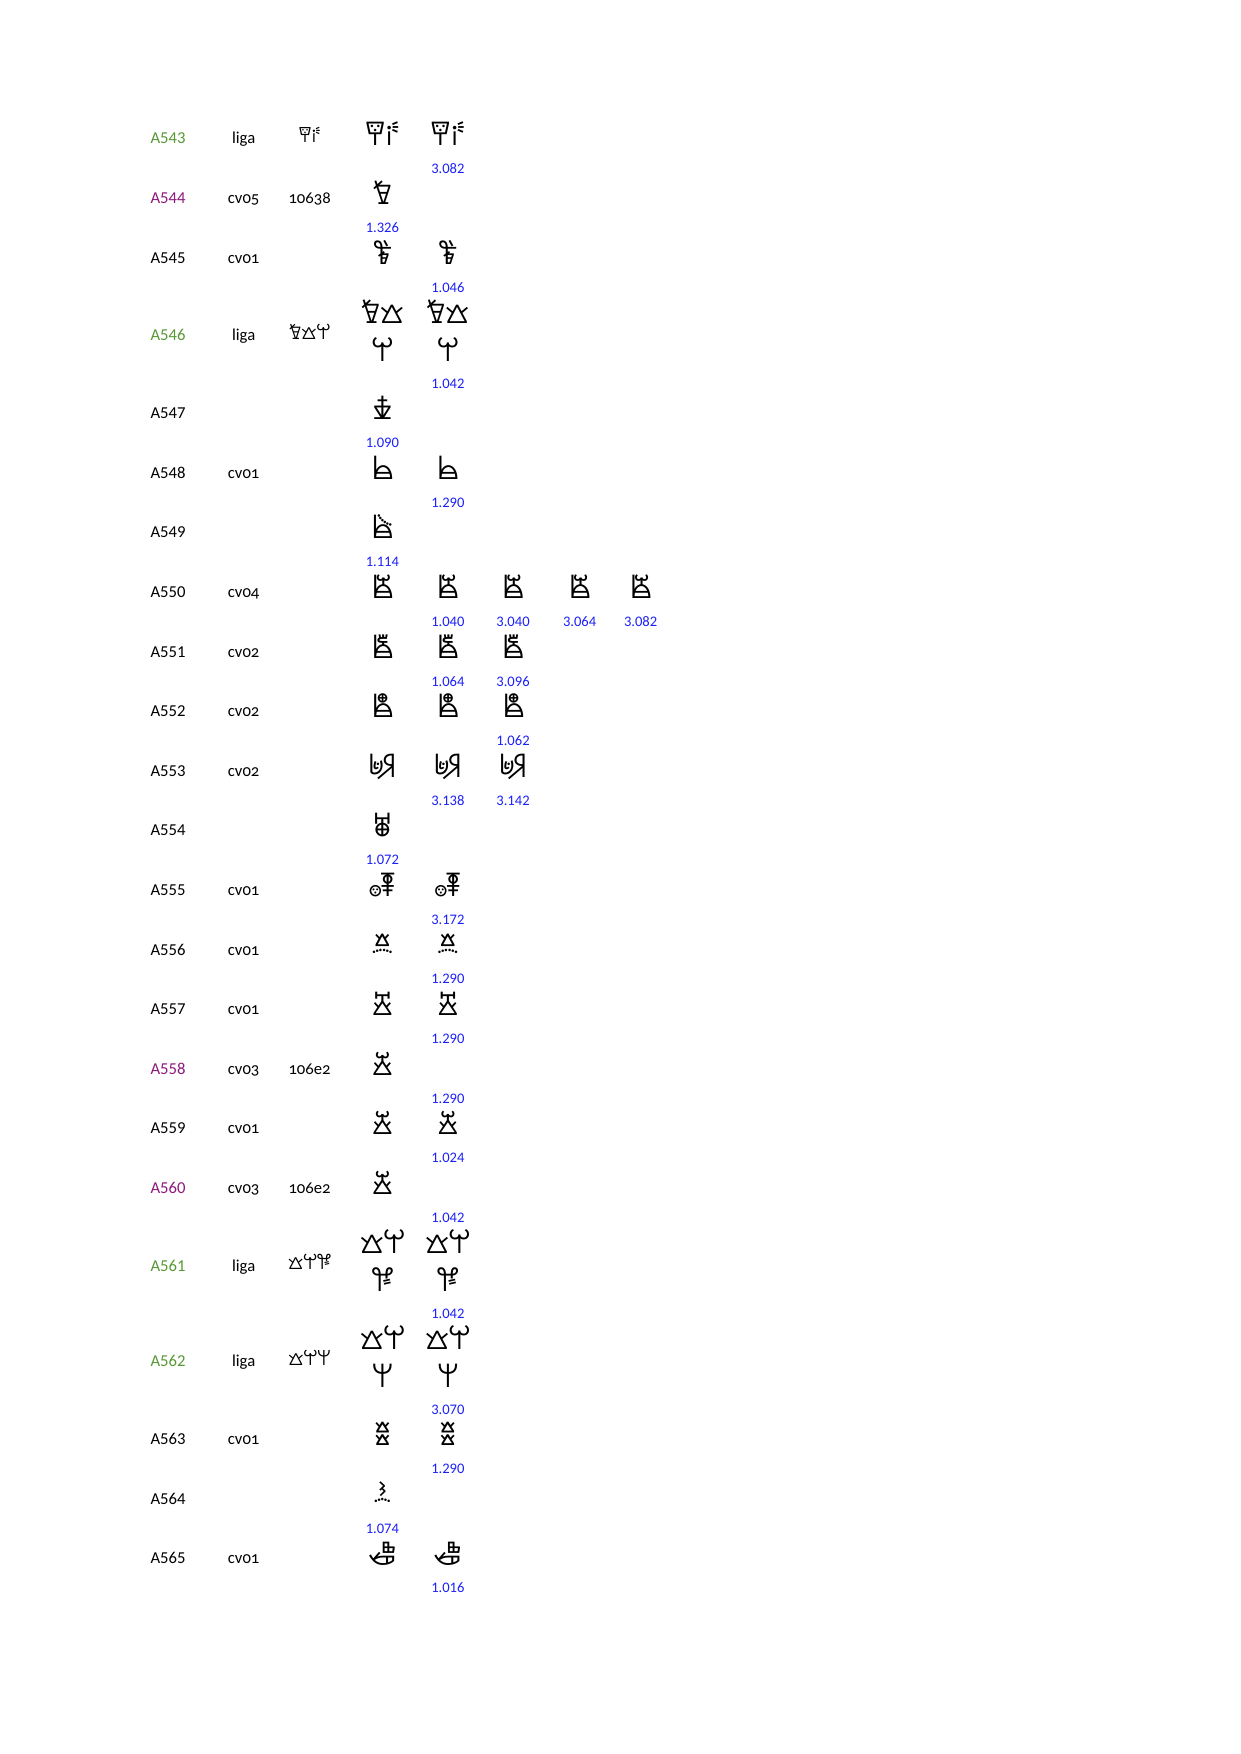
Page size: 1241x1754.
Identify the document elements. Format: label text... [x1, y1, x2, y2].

table_cell 𐘸𐙁𐘘 [415, 297, 480, 373]
table_cell 𐛖 [350, 237, 415, 277]
table_cell [218, 850, 269, 869]
table_cell [218, 277, 269, 297]
table_cell [721, 512, 774, 552]
table_cell [668, 1578, 721, 1598]
table_cell [545, 512, 614, 552]
table_cell [545, 1323, 614, 1399]
table_cell [269, 492, 350, 512]
table_cell [415, 433, 480, 452]
table_cell [269, 870, 350, 909]
table_cell [480, 1168, 545, 1207]
table_cell [269, 969, 350, 989]
table_cell 𐛘 [415, 453, 480, 492]
table_cell [721, 393, 774, 432]
table_cell [721, 1518, 774, 1538]
table_cell A559 [118, 1108, 218, 1147]
table_cell [415, 1518, 480, 1538]
table_cell [269, 850, 350, 869]
table_cell [350, 1399, 415, 1419]
table_cell [721, 433, 774, 452]
table_cell [350, 1207, 415, 1227]
table_cell [721, 870, 774, 909]
table_cell 1.290 [415, 1088, 480, 1108]
table_cell [415, 552, 480, 572]
table_cell cv01 [218, 1538, 269, 1578]
table_cell [118, 492, 218, 512]
table_cell 𐛡 [415, 989, 480, 1028]
table_cell [668, 611, 721, 631]
table_cell [668, 237, 721, 277]
table_cell [269, 1108, 350, 1147]
table_cell [118, 433, 218, 452]
table_cell 𐛝 [415, 750, 480, 790]
table_cell [668, 1303, 721, 1323]
table_cell 𐛠 [415, 929, 480, 969]
table_cell liga [218, 1323, 269, 1399]
table_cell [218, 218, 269, 237]
table_cell 𐘸𐙁𐘘 [269, 297, 350, 373]
table_cell [774, 989, 827, 1028]
table_cell [415, 393, 480, 432]
table_cell 𐛛 [350, 631, 415, 671]
table_cell 1.042 [415, 1207, 480, 1227]
table_cell [774, 218, 827, 237]
table_cell [480, 1399, 545, 1419]
table_cell [269, 1088, 350, 1108]
table_cell [545, 1578, 614, 1598]
table_cell [614, 1207, 667, 1227]
table_cell [480, 218, 545, 237]
table_cell [480, 552, 545, 572]
table_cell [668, 277, 721, 297]
table_cell A554 [118, 810, 218, 849]
table_cell 𐛣 [415, 1419, 480, 1458]
table_cell [480, 1108, 545, 1147]
table_cell [614, 1459, 667, 1478]
table_cell [545, 552, 614, 572]
table_cell [545, 1303, 614, 1323]
table_cell 𐛛 [480, 631, 545, 671]
table_cell [721, 297, 774, 373]
table_cell [269, 671, 350, 691]
table_cell [545, 1419, 614, 1458]
table_cell [269, 1207, 350, 1227]
table_cell A556 [118, 929, 218, 969]
table_cell [774, 237, 827, 277]
table_cell [774, 750, 827, 790]
table_cell [118, 790, 218, 810]
table_cell 𐛢 [350, 1168, 415, 1207]
table_cell [721, 158, 774, 178]
table_cell [614, 277, 667, 297]
table_cell [480, 277, 545, 297]
table_cell [480, 909, 545, 929]
table_cell [545, 237, 614, 277]
table_cell [545, 373, 614, 393]
table_cell [774, 158, 827, 178]
table_cell [269, 790, 350, 810]
table_cell 3.096 [480, 671, 545, 691]
table_cell cv04 [218, 572, 269, 611]
table_cell [668, 671, 721, 691]
table_cell 𐛣 [350, 1419, 415, 1458]
table_cell [614, 1303, 667, 1323]
table_cell [415, 810, 480, 849]
table_cell [614, 178, 667, 217]
table_cell [774, 297, 827, 373]
table_cell [545, 218, 614, 237]
table_cell 1.090 [350, 433, 415, 452]
table_cell [614, 158, 667, 178]
table_cell 1.326 [350, 218, 415, 237]
table_cell [218, 1399, 269, 1419]
table_cell [269, 1578, 350, 1598]
table_cell [614, 512, 667, 552]
table_cell 3.172 [415, 909, 480, 929]
table_cell [545, 1108, 614, 1147]
table_cell [118, 969, 218, 989]
table_cell [774, 512, 827, 552]
table_cell [721, 1578, 774, 1598]
table_cell [614, 237, 667, 277]
table_cell [480, 1578, 545, 1598]
table_cell 𐛚 [415, 572, 480, 611]
table_cell [545, 178, 614, 217]
table_cell [218, 909, 269, 929]
table_cell [721, 572, 774, 611]
table_cell [614, 492, 667, 512]
table_cell [774, 1518, 827, 1538]
table_cell [118, 671, 218, 691]
table_cell [721, 277, 774, 297]
table_cell [350, 730, 415, 750]
table_cell [721, 1538, 774, 1578]
table_cell [480, 373, 545, 393]
table_cell [545, 750, 614, 790]
table_cell 𐛟 [415, 870, 480, 909]
table_cell [480, 850, 545, 869]
table_cell [118, 850, 218, 869]
table_cell [545, 1399, 614, 1419]
table_cell [480, 237, 545, 277]
table_cell A547 [118, 393, 218, 432]
table_cell 1.072 [350, 850, 415, 869]
table_cell [118, 373, 218, 393]
table_cell [480, 1303, 545, 1323]
table_cell [218, 790, 269, 810]
table_cell [721, 611, 774, 631]
table_cell [218, 1148, 269, 1167]
table_cell [614, 552, 667, 572]
table_cell [721, 1479, 774, 1518]
table_cell [721, 1303, 774, 1323]
table_cell [668, 1399, 721, 1419]
table_cell [545, 1518, 614, 1538]
table_cell [721, 790, 774, 810]
table_cell [350, 277, 415, 297]
table_cell [218, 1479, 269, 1518]
table_cell [545, 810, 614, 849]
table_cell [721, 671, 774, 691]
table_cell 1.290 [415, 1028, 480, 1048]
table_cell [668, 1028, 721, 1048]
table_cell A562 [118, 1323, 218, 1399]
table_cell 𐙁𐘘𐘙 [269, 1323, 350, 1399]
table_cell [721, 1459, 774, 1478]
table_cell [480, 1459, 545, 1478]
table_cell [269, 1148, 350, 1167]
table_cell [774, 671, 827, 691]
table_cell [721, 1227, 774, 1303]
table_cell [774, 178, 827, 217]
table_cell [545, 1048, 614, 1088]
table_cell 𐛚 [545, 572, 614, 611]
table_cell [545, 671, 614, 691]
table_cell 𐛝 [480, 750, 545, 790]
table_cell [668, 1323, 721, 1399]
table_cell 1.290 [415, 969, 480, 989]
table_cell cv02 [218, 750, 269, 790]
table_cell A558 [118, 1048, 218, 1088]
table_cell [545, 158, 614, 178]
table_cell [614, 730, 667, 750]
table_cell [269, 1538, 350, 1578]
table_cell [269, 1028, 350, 1048]
table_cell A557 [118, 989, 218, 1028]
table_cell [668, 850, 721, 869]
table_cell [269, 691, 350, 730]
table_cell [668, 870, 721, 909]
table_cell [269, 237, 350, 277]
table_cell A553 [118, 750, 218, 790]
table_cell 𐙁𐘘𐘋 [269, 1227, 350, 1303]
table_cell 𐛗 [350, 393, 415, 432]
table_cell [668, 373, 721, 393]
table_cell [480, 1148, 545, 1167]
table_cell 𐘷𐙗 [415, 118, 480, 158]
table_cell [218, 393, 269, 432]
table_cell [545, 1168, 614, 1207]
table_cell A555 [118, 870, 218, 909]
table_cell [668, 572, 721, 611]
table_cell 𐙁𐘘𐘋 [415, 1227, 480, 1303]
table_cell [480, 492, 545, 512]
table_cell 𐛢 [350, 1048, 415, 1088]
table_cell [668, 790, 721, 810]
table_cell 10638 [269, 178, 350, 217]
table_cell [614, 671, 667, 691]
table_cell [614, 1399, 667, 1419]
table_cell [350, 1028, 415, 1048]
table_cell [269, 1459, 350, 1478]
table_cell [545, 1028, 614, 1048]
table_cell [350, 1148, 415, 1167]
table_cell [614, 989, 667, 1028]
table_cell [774, 1303, 827, 1323]
table_cell 𐛥 [415, 1538, 480, 1578]
table_cell [721, 631, 774, 671]
table_cell [269, 631, 350, 671]
table_cell [721, 730, 774, 750]
table_cell 𐛢 [415, 1108, 480, 1147]
table_cell [668, 118, 721, 158]
table_cell 𐛜 [415, 691, 480, 730]
table_cell [218, 158, 269, 178]
table_cell A548 [118, 453, 218, 492]
table_cell [668, 1479, 721, 1518]
table_cell [118, 552, 218, 572]
table_cell [118, 158, 218, 178]
table_cell [480, 433, 545, 452]
table_cell [774, 790, 827, 810]
table_cell [668, 1048, 721, 1088]
table_cell [545, 453, 614, 492]
table_cell [721, 810, 774, 849]
table_cell [415, 850, 480, 869]
table_cell [774, 393, 827, 432]
table_cell [545, 1088, 614, 1108]
table_cell [668, 393, 721, 432]
table_cell [545, 1227, 614, 1303]
table_cell [668, 1419, 721, 1458]
table_cell [721, 1168, 774, 1207]
table_cell [269, 572, 350, 611]
table_cell [668, 1227, 721, 1303]
table_cell 1.016 [415, 1578, 480, 1598]
table_cell [350, 790, 415, 810]
table_cell [545, 870, 614, 909]
table_cell [415, 218, 480, 237]
table_cell A561 [118, 1227, 218, 1303]
table_cell A564 [118, 1479, 218, 1518]
table_cell A544 [118, 178, 218, 217]
table_cell [218, 1088, 269, 1108]
table_cell [721, 178, 774, 217]
table_cell 1.042 [415, 1303, 480, 1323]
table_cell [614, 1538, 667, 1578]
table_cell A552 [118, 691, 218, 730]
table_cell [118, 1207, 218, 1227]
table_cell [721, 691, 774, 730]
table_cell [614, 1088, 667, 1108]
table_cell [269, 810, 350, 849]
table_cell [614, 750, 667, 790]
table_cell [668, 929, 721, 969]
table_cell [350, 909, 415, 929]
table_cell [545, 631, 614, 671]
table_cell [350, 492, 415, 512]
table_cell 𐛜 [480, 691, 545, 730]
table_cell [721, 1108, 774, 1147]
table_cell [545, 929, 614, 969]
table_cell [480, 1518, 545, 1538]
table_cell [480, 158, 545, 178]
table_cell 𐙁𐘘𐘙 [350, 1323, 415, 1399]
table_cell [774, 1578, 827, 1598]
table_cell [774, 1399, 827, 1419]
table_cell 𐛜 [350, 691, 415, 730]
table_cell [350, 1578, 415, 1598]
table_cell 1.114 [350, 552, 415, 572]
table_cell [415, 1048, 480, 1088]
table_cell [614, 453, 667, 492]
table_cell [350, 1459, 415, 1478]
table_cell [614, 297, 667, 373]
table_cell [668, 178, 721, 217]
table_cell cv03 [218, 1048, 269, 1088]
table_cell [668, 631, 721, 671]
table_cell 1.290 [415, 492, 480, 512]
table_cell 𐛘 [350, 453, 415, 492]
table_cell [218, 552, 269, 572]
table_cell [668, 1088, 721, 1108]
table_cell [269, 218, 350, 237]
table_cell 𐛤 [350, 1479, 415, 1518]
table_cell [545, 730, 614, 750]
table_cell cv03 [218, 1168, 269, 1207]
table_cell [668, 1459, 721, 1478]
table_cell [480, 1538, 545, 1578]
table_cell 𐛖 [415, 237, 480, 277]
table_cell [545, 1479, 614, 1518]
table_cell [545, 297, 614, 373]
table_cell cv01 [218, 1419, 269, 1458]
table_cell 3.082 [415, 158, 480, 178]
table_cell [269, 158, 350, 178]
table_cell [668, 1108, 721, 1147]
table_cell [668, 1148, 721, 1167]
table_cell [721, 1207, 774, 1227]
table_cell [614, 1419, 667, 1458]
table_cell [668, 969, 721, 989]
table_cell [668, 552, 721, 572]
table_cell [668, 989, 721, 1028]
table_cell [774, 1088, 827, 1108]
table_cell [415, 1479, 480, 1518]
table_cell [721, 1048, 774, 1088]
table_cell 𐛟 [350, 870, 415, 909]
table_cell 𐛝 [350, 750, 415, 790]
table_cell 1.042 [415, 373, 480, 393]
table_cell [350, 969, 415, 989]
table_cell [668, 297, 721, 373]
table_cell [668, 453, 721, 492]
table_cell [774, 1028, 827, 1048]
table_cell A546 [118, 297, 218, 373]
table_cell A565 [118, 1538, 218, 1578]
table_cell [614, 1227, 667, 1303]
table_cell [269, 552, 350, 572]
table_cell [774, 810, 827, 849]
table_cell [614, 393, 667, 432]
table_cell [668, 1538, 721, 1578]
table_cell [545, 1538, 614, 1578]
table_cell [269, 909, 350, 929]
table_cell liga [218, 297, 269, 373]
table_cell [118, 1028, 218, 1048]
table_cell [614, 850, 667, 869]
table_cell A543 [118, 118, 218, 158]
table_cell [774, 691, 827, 730]
table_cell [218, 730, 269, 750]
table_cell 𐛥 [350, 1538, 415, 1578]
table_cell [721, 1419, 774, 1458]
table_cell [118, 1578, 218, 1598]
table_cell [668, 730, 721, 750]
table_cell [721, 1148, 774, 1167]
table_cell A550 [118, 572, 218, 611]
table_cell 𐛚 [350, 572, 415, 611]
table_cell [480, 1028, 545, 1048]
table_cell 1.290 [415, 1459, 480, 1478]
table_cell [218, 433, 269, 452]
table_cell [350, 158, 415, 178]
table_cell 𐙁𐘘𐘋 [350, 1227, 415, 1303]
table_cell [721, 909, 774, 929]
table_cell [480, 870, 545, 909]
table_cell [774, 1419, 827, 1458]
table_cell [614, 1168, 667, 1207]
table_cell [269, 1303, 350, 1323]
table_cell A551 [118, 631, 218, 671]
table_cell [614, 1148, 667, 1167]
table_cell [269, 611, 350, 631]
table_cell [480, 393, 545, 432]
table_cell cv01 [218, 237, 269, 277]
table_cell 3.064 [545, 611, 614, 631]
table_cell [668, 810, 721, 849]
table_cell [721, 1399, 774, 1419]
table_cell [721, 492, 774, 512]
table_cell [614, 909, 667, 929]
table_cell [218, 512, 269, 552]
table_cell [774, 433, 827, 452]
table_cell [774, 1227, 827, 1303]
table_cell [269, 929, 350, 969]
table_cell [480, 810, 545, 849]
table_cell [545, 1459, 614, 1478]
table_cell cv02 [218, 691, 269, 730]
table_cell 𐘷𐙗 [269, 118, 350, 158]
table_cell 𐙁𐘘𐘙 [415, 1323, 480, 1399]
table_cell [668, 433, 721, 452]
table_cell [614, 433, 667, 452]
table_cell [480, 297, 545, 373]
table_cell 1.074 [350, 1518, 415, 1538]
table_cell [218, 1028, 269, 1048]
table_cell [774, 1207, 827, 1227]
table_cell 1.040 [415, 611, 480, 631]
table_cell [218, 671, 269, 691]
table_cell 𐘸𐙁𐘘 [350, 297, 415, 373]
table_cell [218, 1518, 269, 1538]
table_cell [721, 118, 774, 158]
table_cell [774, 1323, 827, 1399]
table_cell [614, 1323, 667, 1399]
table_cell [118, 1399, 218, 1419]
table_cell A563 [118, 1419, 218, 1458]
table_cell [545, 433, 614, 452]
table_cell [269, 512, 350, 552]
table_cell [774, 1108, 827, 1147]
table_cell [545, 1148, 614, 1167]
table_cell [545, 492, 614, 512]
table_cell 𐛛 [415, 631, 480, 671]
table_cell [774, 929, 827, 969]
table_cell [480, 512, 545, 552]
table_cell [269, 750, 350, 790]
table_cell 3.142 [480, 790, 545, 810]
table_cell [545, 909, 614, 929]
table_cell [269, 277, 350, 297]
table_cell [218, 373, 269, 393]
table_cell [269, 1518, 350, 1538]
table_cell [721, 552, 774, 572]
table_cell [480, 929, 545, 969]
table_cell [350, 671, 415, 691]
table_cell [614, 1048, 667, 1088]
table_cell [614, 1028, 667, 1048]
table_cell [269, 1479, 350, 1518]
table_cell 𐛢 [350, 1108, 415, 1147]
table_cell [480, 1207, 545, 1227]
table_cell [774, 850, 827, 869]
table_cell [774, 1148, 827, 1167]
table_cell [774, 909, 827, 929]
table_cell cv01 [218, 989, 269, 1028]
table_cell [218, 1303, 269, 1323]
table_cell [614, 1479, 667, 1518]
table_cell [721, 1028, 774, 1048]
table_cell [350, 1088, 415, 1108]
table_cell [721, 750, 774, 790]
table_cell cv01 [218, 870, 269, 909]
table_cell cv01 [218, 453, 269, 492]
table_cell [480, 1479, 545, 1518]
table_cell [269, 730, 350, 750]
table_cell 𐛙 [350, 512, 415, 552]
table_cell [480, 1323, 545, 1399]
table_cell [218, 1578, 269, 1598]
table_cell 𐘷𐙗 [350, 118, 415, 158]
table_cell liga [218, 1227, 269, 1303]
table_cell [668, 691, 721, 730]
table_cell [668, 1168, 721, 1207]
table_cell [350, 373, 415, 393]
table_cell 𐛡 [350, 989, 415, 1028]
table_cell [774, 373, 827, 393]
table_cell 3.138 [415, 790, 480, 810]
table_cell [774, 1048, 827, 1088]
table_cell [480, 118, 545, 158]
table_cell [774, 1168, 827, 1207]
table_cell [118, 1518, 218, 1538]
table_cell [668, 909, 721, 929]
table_cell [774, 611, 827, 631]
table_cell [269, 373, 350, 393]
table_cell [668, 1518, 721, 1538]
table_cell 𐛚 [480, 572, 545, 611]
table_cell [774, 552, 827, 572]
table_cell 𐛞 [350, 810, 415, 849]
table_cell [721, 989, 774, 1028]
table_cell [269, 453, 350, 492]
table_cell [668, 218, 721, 237]
table_cell [350, 1303, 415, 1323]
table_cell [118, 1303, 218, 1323]
table_cell 106e2 [269, 1168, 350, 1207]
table_cell [545, 989, 614, 1028]
table_cell [269, 433, 350, 452]
table_cell [545, 969, 614, 989]
table_cell [350, 611, 415, 631]
table_cell [218, 1207, 269, 1227]
table_cell [614, 810, 667, 849]
table_cell [721, 373, 774, 393]
table_cell [218, 611, 269, 631]
table_cell [721, 453, 774, 492]
table_cell [545, 118, 614, 158]
table_cell [721, 969, 774, 989]
table_cell [774, 492, 827, 512]
table_cell [614, 969, 667, 989]
table_cell [614, 1518, 667, 1538]
table_cell [118, 277, 218, 297]
table_cell [721, 1323, 774, 1399]
table_cell [480, 453, 545, 492]
table_cell [614, 1108, 667, 1147]
table_cell [480, 969, 545, 989]
table_cell [545, 393, 614, 432]
table_cell [545, 1207, 614, 1227]
table_cell 1.062 [480, 730, 545, 750]
table_cell [774, 277, 827, 297]
table_cell [774, 572, 827, 611]
table_cell [721, 850, 774, 869]
table_cell [614, 929, 667, 969]
table_cell [614, 870, 667, 909]
table_cell [614, 790, 667, 810]
table_cell cv01 [218, 1108, 269, 1147]
table_cell [668, 158, 721, 178]
table_cell [668, 492, 721, 512]
table_cell 𐘸 [350, 178, 415, 217]
table_cell [118, 611, 218, 631]
table_cell [480, 1088, 545, 1108]
table_cell 1.024 [415, 1148, 480, 1167]
table_cell [668, 750, 721, 790]
table_cell [668, 512, 721, 552]
table_cell [415, 1168, 480, 1207]
table_cell [774, 730, 827, 750]
table_cell [218, 1459, 269, 1478]
table_cell 106e2 [269, 1048, 350, 1088]
table_cell [774, 969, 827, 989]
table_cell [269, 393, 350, 432]
table_cell [545, 790, 614, 810]
table_cell [118, 909, 218, 929]
table_cell [774, 453, 827, 492]
table_cell [480, 1048, 545, 1088]
table_cell [480, 1419, 545, 1458]
table_cell [614, 218, 667, 237]
table_cell 3.040 [480, 611, 545, 631]
table_cell [269, 1399, 350, 1419]
table_cell [614, 118, 667, 158]
table_cell [614, 691, 667, 730]
table_cell cv02 [218, 631, 269, 671]
table_cell [774, 631, 827, 671]
table_cell [774, 1538, 827, 1578]
table_cell [774, 1479, 827, 1518]
table_cell [218, 810, 269, 849]
table_cell [545, 850, 614, 869]
table_cell 1.064 [415, 671, 480, 691]
table_cell [480, 178, 545, 217]
table_cell [415, 512, 480, 552]
table_cell [721, 929, 774, 969]
table_cell [218, 969, 269, 989]
table_cell 𐛠 [350, 929, 415, 969]
table_cell [721, 1088, 774, 1108]
table_cell cv01 [218, 929, 269, 969]
table_cell A560 [118, 1168, 218, 1207]
table_cell 1.046 [415, 277, 480, 297]
table_cell [614, 631, 667, 671]
table_cell [721, 218, 774, 237]
table_cell 3.082 [614, 611, 667, 631]
table_cell A549 [118, 512, 218, 552]
table_cell cv05 [218, 178, 269, 217]
table_cell [415, 178, 480, 217]
table_cell [480, 989, 545, 1028]
table_cell 3.070 [415, 1399, 480, 1419]
table_cell [118, 1459, 218, 1478]
table_cell [218, 492, 269, 512]
table_cell [774, 870, 827, 909]
table_cell [614, 1578, 667, 1598]
table_cell [480, 1227, 545, 1303]
table_cell [269, 1419, 350, 1458]
table_cell [415, 730, 480, 750]
table_cell [118, 218, 218, 237]
table_cell [774, 118, 827, 158]
table_cell [545, 277, 614, 297]
table_cell A545 [118, 237, 218, 277]
table_cell [614, 373, 667, 393]
table_cell [118, 730, 218, 750]
table_cell [721, 237, 774, 277]
table_cell [545, 691, 614, 730]
table_cell [774, 1459, 827, 1478]
table_cell [118, 1148, 218, 1167]
table_cell liga [218, 118, 269, 158]
table_cell [668, 1207, 721, 1227]
table_cell 𐛚 [614, 572, 667, 611]
table_cell [118, 1088, 218, 1108]
table_cell [269, 989, 350, 1028]
